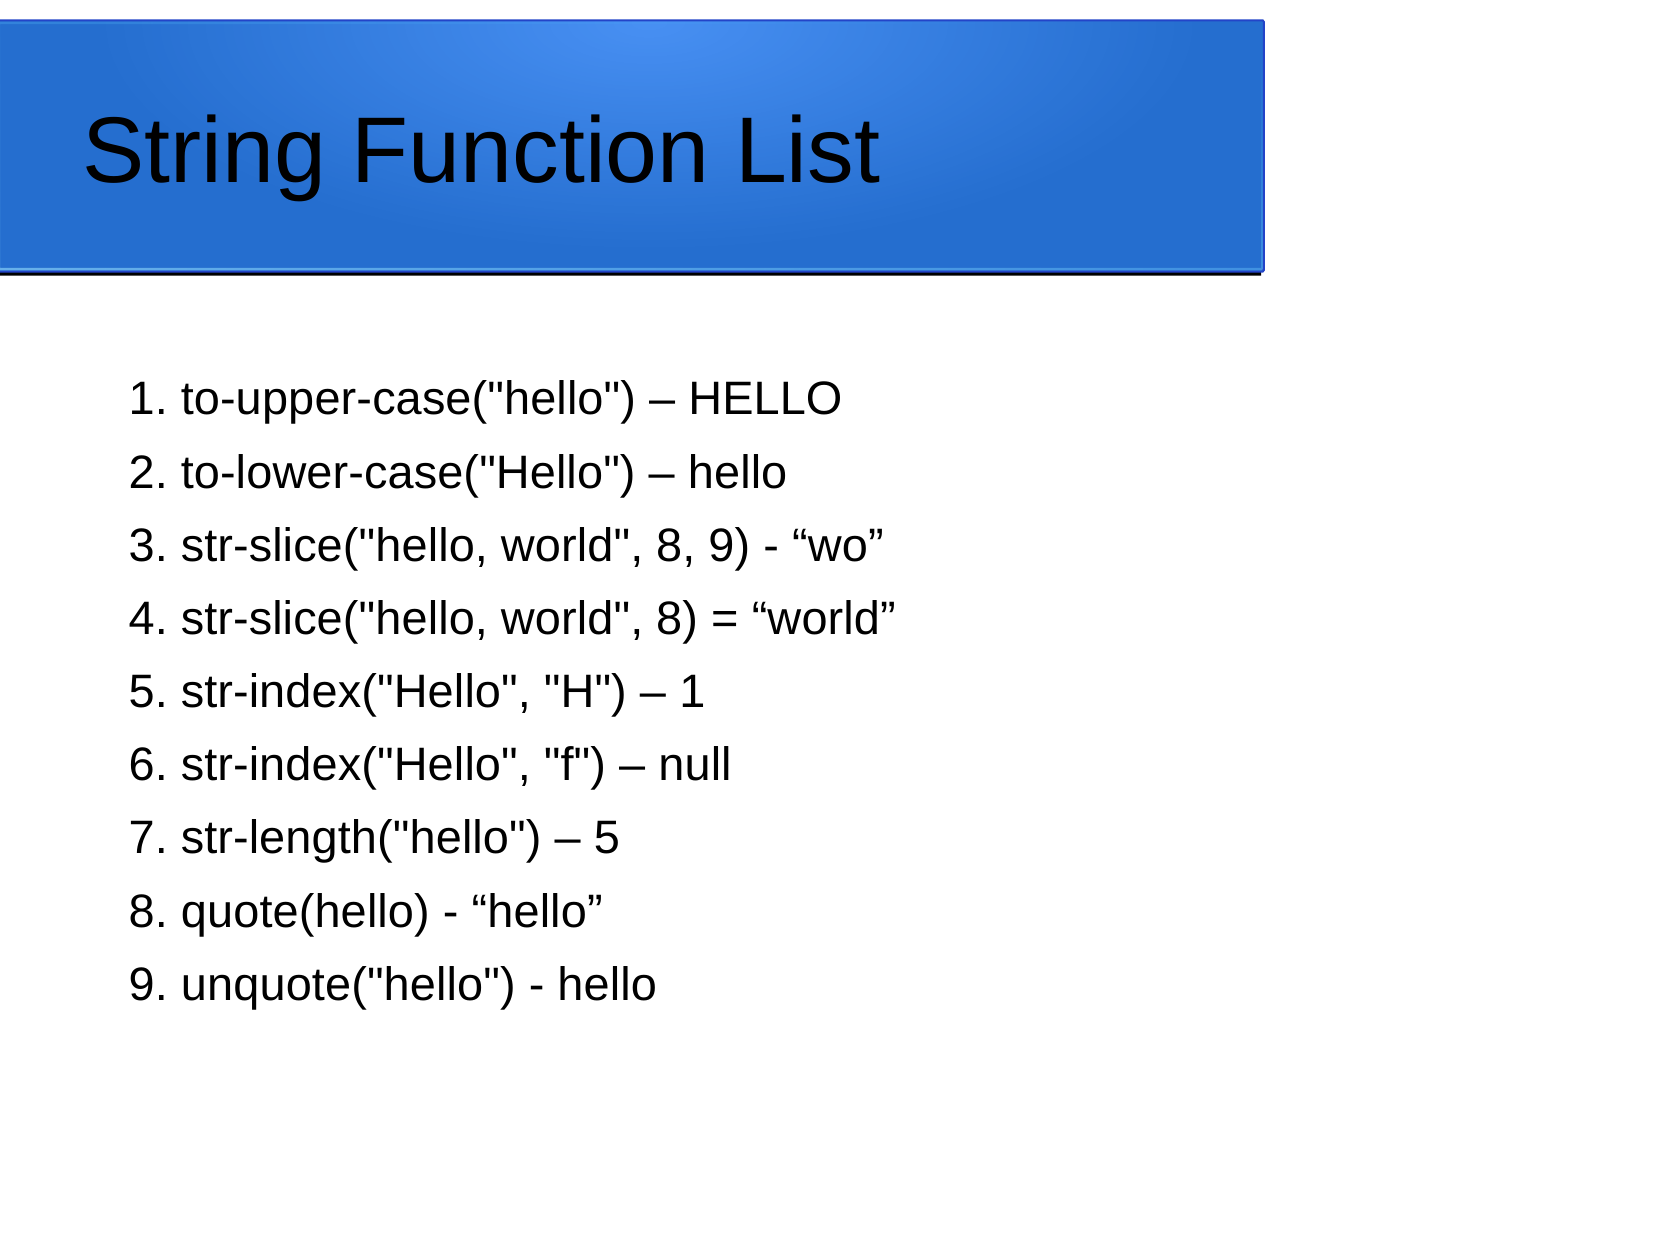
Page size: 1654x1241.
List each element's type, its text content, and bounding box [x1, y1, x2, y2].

list 1. to-upper-case("hello") – HELLO 2. to-lower-case("Hello") – hello 3. str-slice("hello, world", 8, 9) - “wo” 4. str-slice("hello, world", 8) = “world” 5. str-index("Hello", "H") – 1 6. str-index("Hello", "f") – null 7. str-length("hello") – 5 8. quote(hello) - “hello” 9. unquote("hello") - hello [82, 299, 1571, 1019]
title String Function List [82, 47, 1235, 252]
